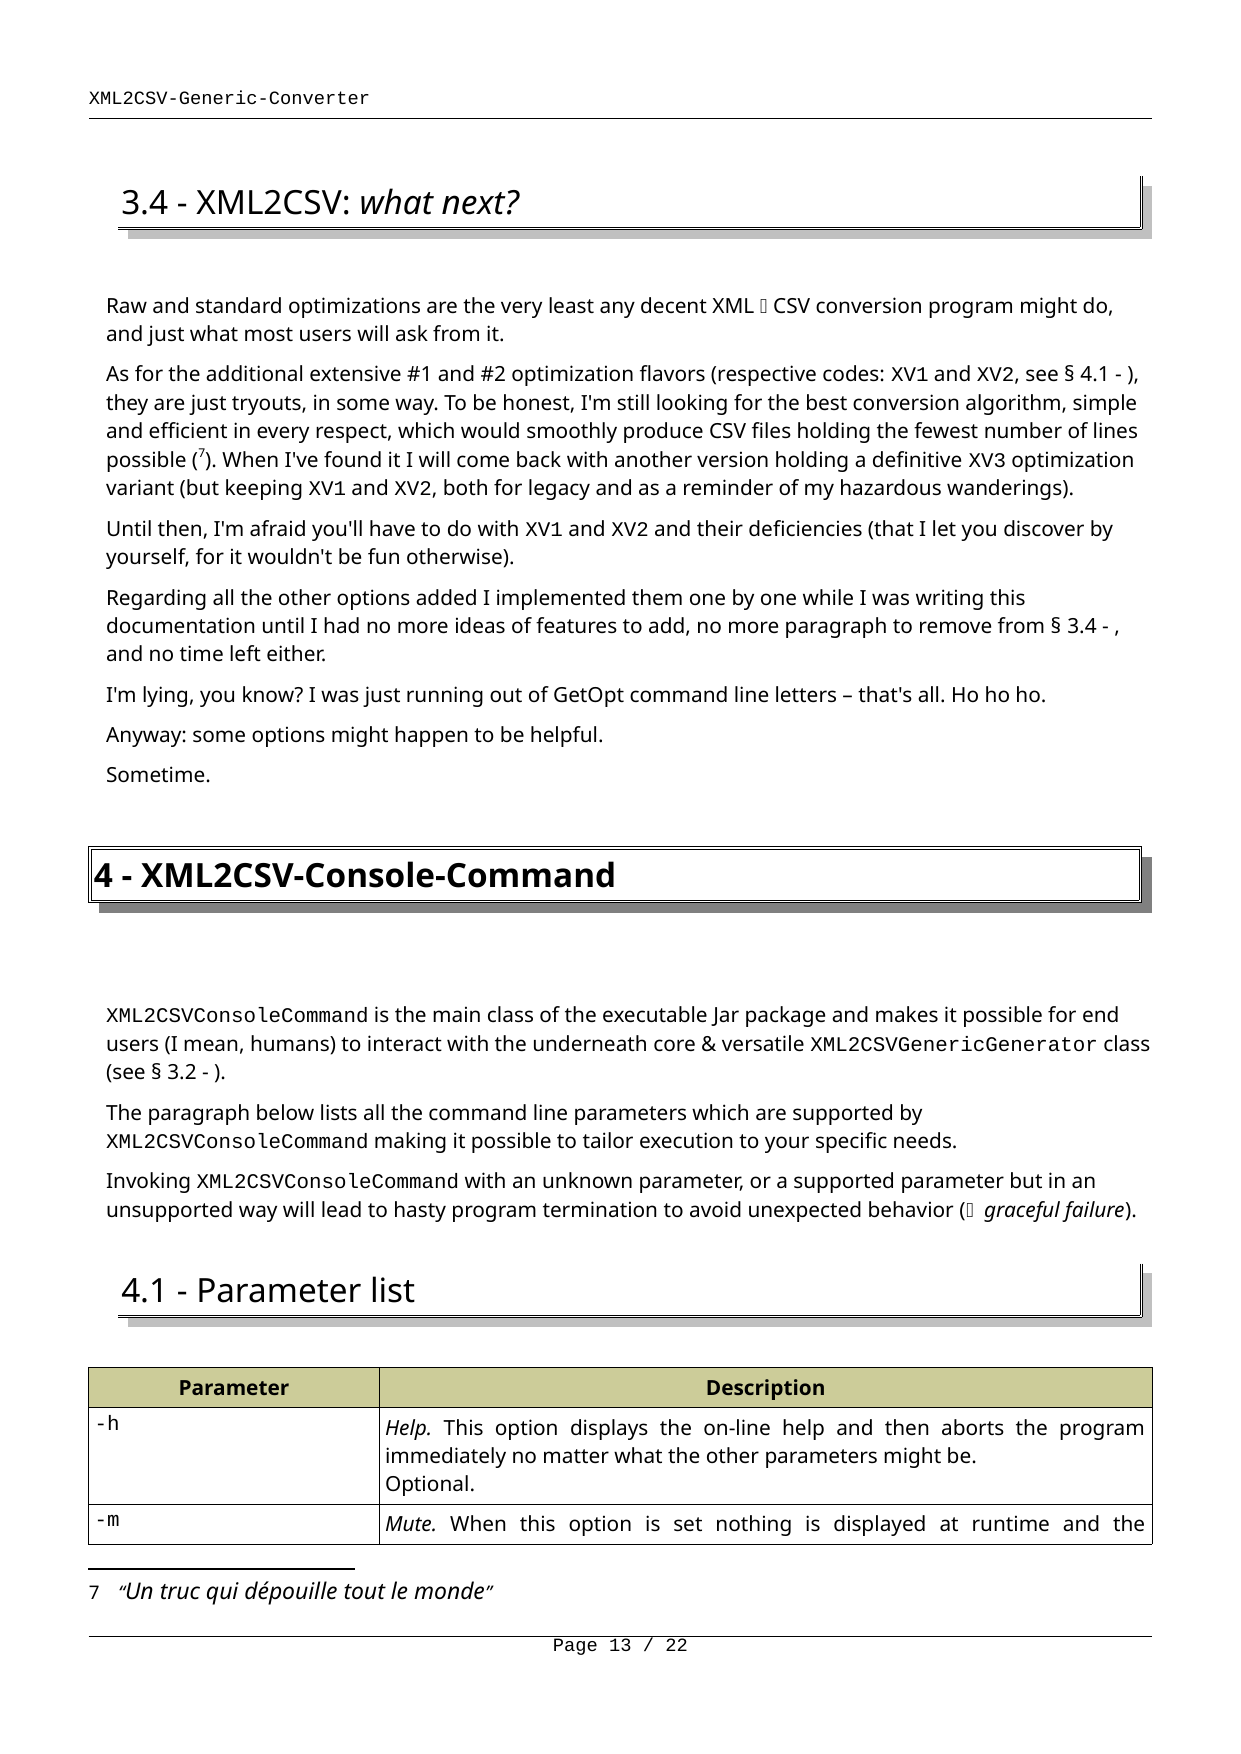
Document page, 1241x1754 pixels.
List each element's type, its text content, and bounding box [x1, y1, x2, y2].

text As for the additional extensive #1 and #2 optimization flavors (respective codes: XV1 and XV2, see § 4.1 - ), they are just tryouts, in some way. To be honest, I'm still looking for the best conversion algorithm, simple and efficient in every respect, which would smoothly produce CSV files holding the fewest number of lines possible (). When I've found it I will come back with another version holding a definitive XV3 optimization variant (but keeping XV1 and XV2, both for legacy and as a reminder of my hazardous wanderings). [106, 359, 1152, 502]
text The paragraph below lists all the command line parameters which are supported by XML2CSVConsoleCommand making it possible to tailor execution to your specific needs. [106, 1098, 1152, 1154]
text Anyway: some options might happen to be helpful. [106, 720, 1152, 748]
text Sometime. [106, 760, 1152, 788]
text Invoking XML2CSVConsoleCommand with an unknown parameter, or a supported parameter but in an unsupported way will lead to hasty program termination to avoid unexpected behavior (_ graceful failure). [106, 1166, 1152, 1223]
table_cell Mute. When this option is set nothing is displayed at runtime and the [380, 1505, 1152, 1544]
table_cell -m [89, 1505, 379, 1544]
text “Un truc qui dépouille tout le monde” [88, 1575, 1152, 1606]
subtitle Parameter list [118, 1263, 1142, 1317]
table_cell -h [89, 1408, 379, 1504]
text Regarding all the other options added I implemented them one by one while I was writing this documentation until I had no more ideas of features to add, no more paragraph to remove from § 3.4 - , and no time left either. [106, 583, 1152, 668]
table_header Parameter [89, 1368, 379, 1407]
text Until then, I'm afraid you'll have to do with XV1 and XV2 and their deficiencies (that I let you discover by yourself, for it wouldn't be fun otherwise). [106, 514, 1152, 571]
text Raw and standard optimizations are the very least any decent XML _ CSV conversion program might do, and just what most users will ask from it. [106, 291, 1152, 348]
table_cell Help. This option displays the on-line help and then aborts the program immediately no matter what the other parameters might be. Optional. [380, 1408, 1152, 1504]
subtitle XML2CSV: what next? [118, 176, 1142, 229]
table_header Description [380, 1368, 1152, 1407]
subtitle XML2CSV-Console-Command [89, 847, 1141, 902]
text I'm lying, you know? I was just running out of GetOpt command line letters – that's all. Ho ho ho. [106, 680, 1152, 708]
text XML2CSVConsoleCommand is the main class of the executable Jar package and makes it possible for end users (I mean, humans) to interact with the underneath core & versatile XML2CSVGenericGenerator class (see § 3.2 - ). [106, 1000, 1152, 1086]
